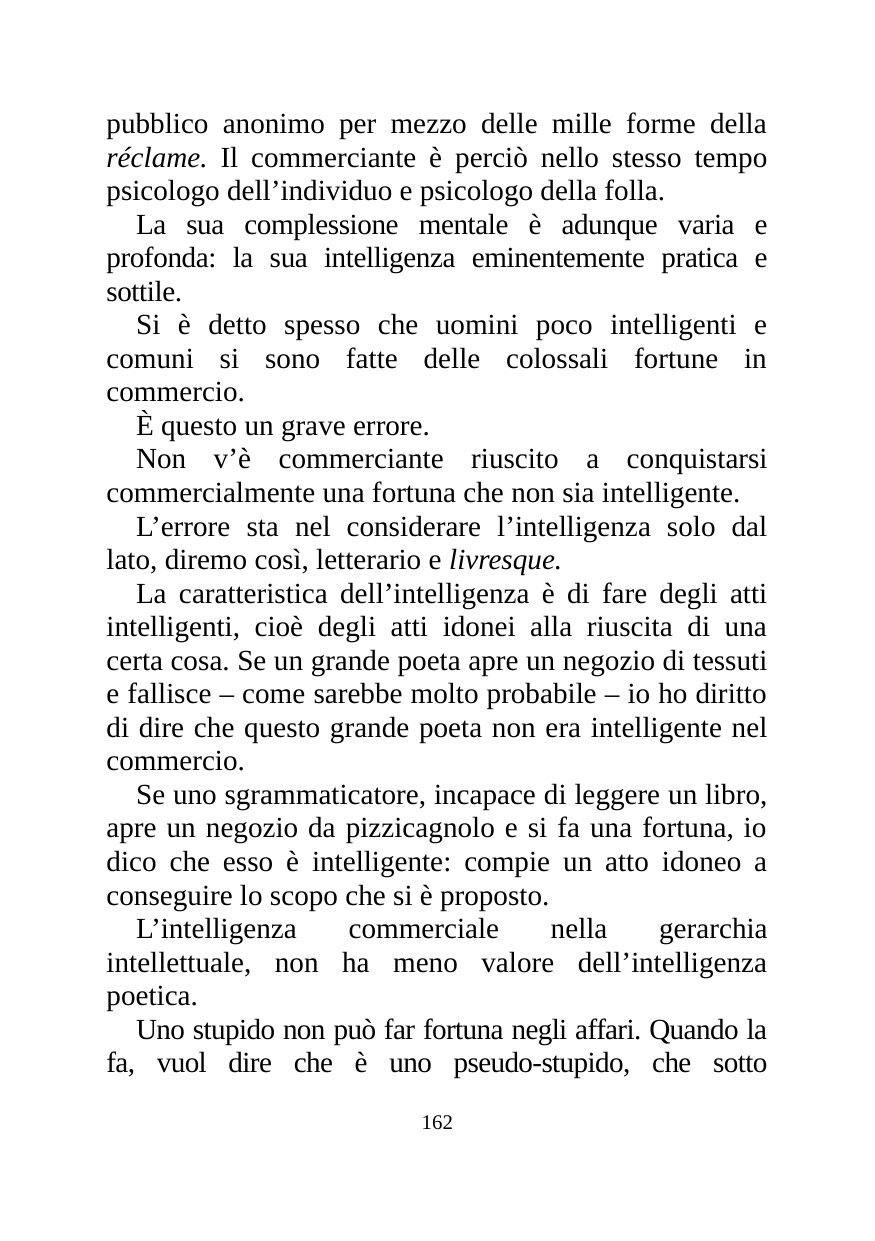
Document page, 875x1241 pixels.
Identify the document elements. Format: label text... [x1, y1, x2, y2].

text L’errore sta nel considerare l’intelligenza solo dal lato, diremo così, letterario e livresque. [106, 509, 768, 576]
text pubblico anonimo per mezzo delle mille forme della réclame. Il commerciante è perciò nello stesso tempo psicologo dell’individuo e psicologo della folla. [106, 106, 768, 207]
text La sua complessione mentale è adunque varia e profonda: la sua intelligenza eminentemente pratica e sottile. [106, 207, 768, 307]
text La caratteristica dell’intelligenza è di fare degli atti intelligenti, cioè degli atti idonei alla riuscita di una certa cosa. Se un grande poeta apre un negozio di tessuti e fallisce – come sarebbe molto probabile – io ho diritto di dire che questo grande poeta non era intelligente nel commercio. [106, 576, 768, 777]
text È questo un grave errore. [106, 408, 768, 442]
text L’intelligenza commerciale nella gerarchia intellettuale, non ha meno valore dell’intelligenza poetica. [106, 911, 768, 1012]
text Se uno sgrammaticatore, incapace di leggere un libro, apre un negozio da pizzicagnolo e si fa una fortuna, io dico che esso è intelligente: compie un atto idoneo a conseguire lo scopo che si è proposto. [106, 777, 768, 911]
text Non v’è commerciante riuscito a conquistarsi commercialmente una fortuna che non sia intelligente. [106, 442, 768, 509]
text Si è detto spesso che uomini poco intelligenti e comuni si sono fatte delle colossali fortune in commercio. [106, 307, 768, 408]
text Uno stupido non può far fortuna negli affari. Quando la fa, vuol dire che è uno pseudo-stupido, che sotto [106, 1012, 768, 1079]
